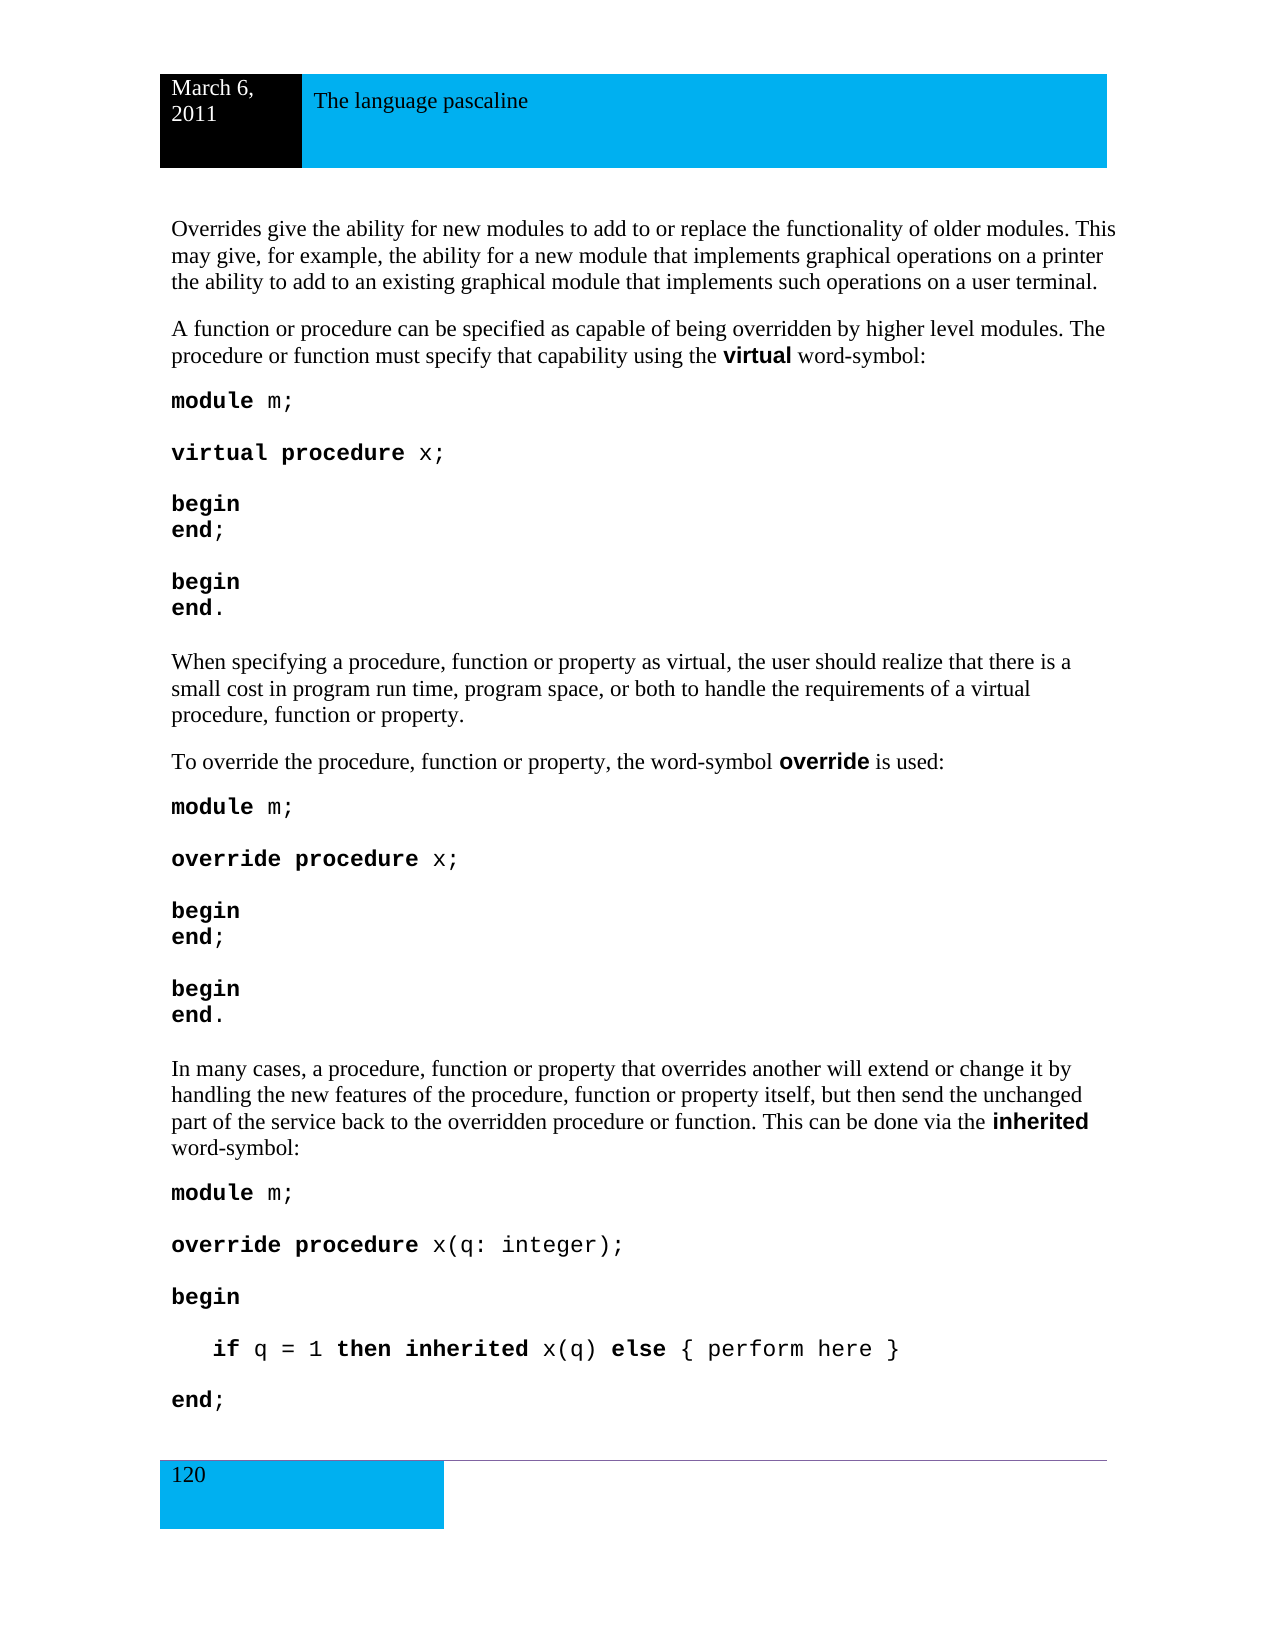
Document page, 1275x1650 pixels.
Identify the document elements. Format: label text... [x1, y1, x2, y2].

text begin [171, 977, 1118, 1003]
text end. [171, 1003, 1118, 1029]
text module m; [171, 796, 1118, 821]
text override procedure x; [171, 847, 1118, 873]
text A function or procedure can be specified as capable of being overridden by higher level modules. The procedure or function must specify that capability using the virtual word-symbol: [171, 315, 1118, 368]
text module m; [171, 389, 1118, 415]
text When specifying a procedure, function or property as virtual, the user should realize that there is a small cost in program run time, program space, or both to handle the requirements of a virtual procedure, function or property. [171, 648, 1118, 727]
text To override the procedure, function or property, the word-symbol override is used: [171, 748, 1118, 775]
text end; [171, 519, 1118, 544]
text Overrides give the ability for new modules to add to or replace the functionality of older modules. This may give, for example, the ability for a new module that implements graphical operations on a printer the ability to add to an existing graphical module that implements such operations on a user terminal. [171, 215, 1118, 294]
text end; [171, 1389, 1118, 1415]
text In many cases, a procedure, function or property that overrides another will extend or change it by handling the new features of the procedure, function or property itself, but then send the unchanged part of the service back to the overridden procedure or function. This can be done via the inherited word-symbol: [171, 1055, 1118, 1160]
text virtual procedure x; [171, 441, 1118, 467]
text if q = 1 then inherited x(q) else { perform here } [171, 1337, 1118, 1363]
text begin [171, 1285, 1118, 1311]
text begin [171, 571, 1118, 596]
text begin [171, 493, 1118, 519]
text module m; [171, 1181, 1118, 1207]
text end. [171, 596, 1118, 622]
text end; [171, 925, 1118, 951]
text override procedure x(q: integer); [171, 1233, 1118, 1259]
text begin [171, 899, 1118, 925]
